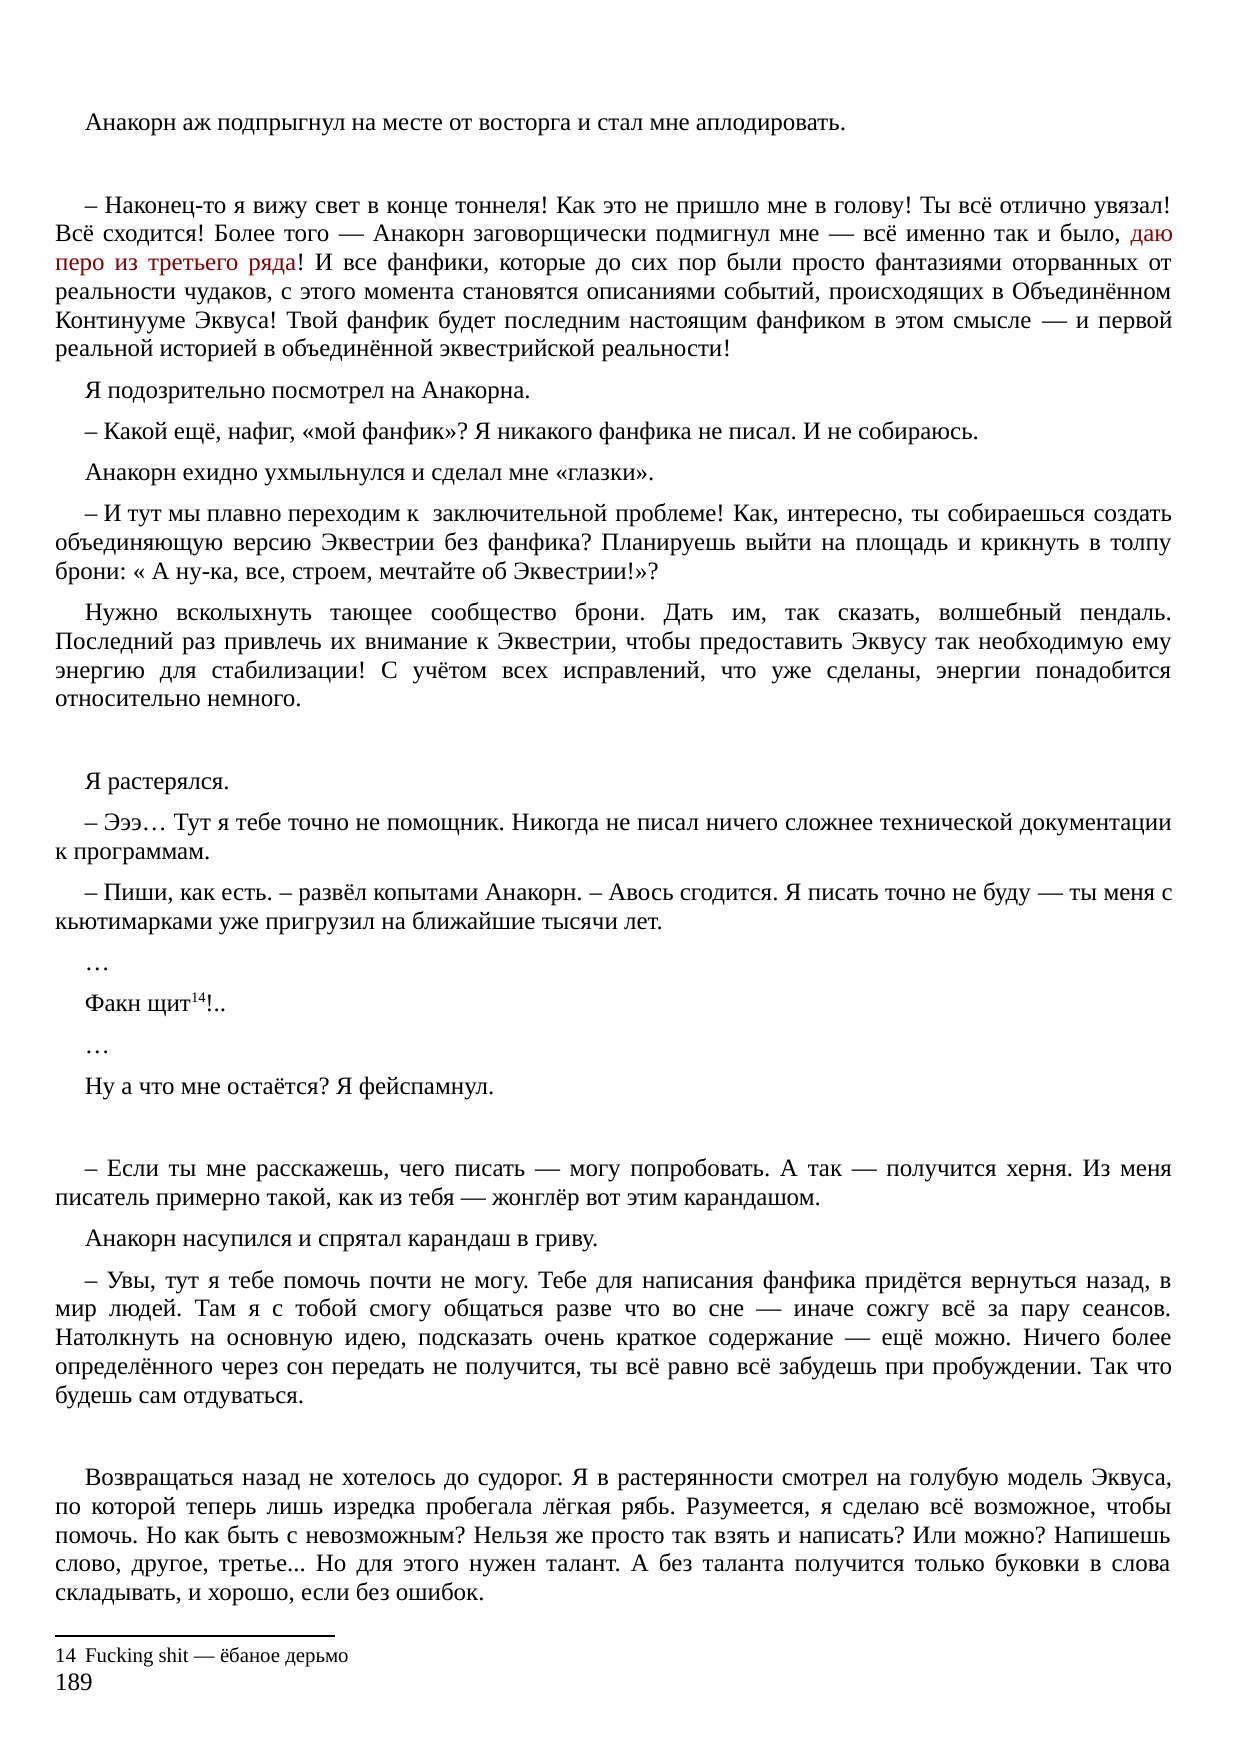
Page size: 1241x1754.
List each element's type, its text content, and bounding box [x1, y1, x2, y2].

text … [55, 1030, 1173, 1058]
text Возвращаться назад не хотелось до судорог. Я в растерянности смотрел на голубую модель Эквуса, по которой теперь лишь изредка пробегала лёгкая рябь. Разумеется, я сделаю всё возможное, чтобы помочь. Но как быть с невозможным? Нельзя же просто так взять и написать? Или можно? Напишешь слово, другое, третье... Но для этого нужен талант. А без таланта получится только буковки в слова складывать, и хорошо, если без ошибок. [55, 1462, 1173, 1606]
text Анакорн аж подпрыгнул на месте от восторга и стал мне аплодировать. [55, 107, 1173, 136]
text – Какой ещё, нафиг, «мой фанфик»? Я никакого фанфика не писал. И не собираюсь. [55, 416, 1173, 445]
text – Увы, тут я тебе помочь почти не могу. Тебе для написания фанфика придётся вернуться назад, в мир людей. Там я с тобой смогу общаться разве что во сне — иначе сожгу всё за пару сеансов. Натолкнуть на основную идею, подсказать очень краткое содержание — ещё можно. Ничего более определённого через сон передать не получится, ты всё равно всё забудешь при пробуждении. Так что будешь сам отдуваться. [55, 1265, 1173, 1408]
text Fucking shit — ёбаное дерьмо [55, 1642, 1173, 1667]
text Я подозрительно посмотрел на Анакорна. [55, 375, 1173, 403]
text Анакорн ехидно ухмыльнулся и сделал мне «глазки». [55, 457, 1173, 486]
text Я растерялся. [55, 766, 1173, 795]
text – Наконец-то я вижу свет в конце тоннеля! Как это не пришло мне в голову! Ты всё отлично увязал! Всё сходится! Более того — Анакорн заговорщически подмигнул мне — всё именно так и было, даю перо из третьего ряда! И все фанфики, которые до сих пор были просто фантазиями оторванных от реальности чудаков, с этого момента становятся описаниями событий, происходящих в Объединённом Континууме Эквуса! Твой фанфик будет последним настоящим фанфиком в этом смысле — и первой реальной историей в объединённой эквестрийской реальности! [55, 190, 1173, 362]
text – Если ты мне расскажешь, чего писать — могу попробовать. А так — получится херня. Из меня писатель примерно такой, как из тебя — жонглёр вот этим карандашом. [55, 1153, 1173, 1211]
text – Пиши, как есть. – развёл копытами Анакорн. – Авось сгодится. Я писать точно не буду — ты меня с кьютимарками уже пригрузил на ближайшие тысячи лет. [55, 877, 1173, 935]
text … [55, 947, 1173, 976]
text Факн щит!.. [55, 988, 1173, 1017]
text – И тут мы плавно переходим к заключительной проблеме! Как, интересно, ты собираешься создать объединяющую версию Эквестрии без фанфика? Планируешь выйти на площадь и крикнуть в толпу брони: « А ну-ка, все, строем, мечтайте об Эквестрии!»? [55, 498, 1173, 585]
text Ну а что мне остаётся? Я фейспамнул. [55, 1071, 1173, 1100]
text – Эээ… Тут я тебе точно не помощник. Никогда не писал ничего сложнее технической документации к программам. [55, 807, 1173, 865]
text Анакорн насупился и спрятал карандаш в гриву. [55, 1223, 1173, 1252]
text Нужно всколыхнуть тающее сообщество брони. Дать им, так сказать, волшебный пендаль. Последний раз привлечь их внимание к Эквестрии, чтобы предоставить Эквусу так необходимую ему энергию для стабилизации! С учётом всех исправлений, что уже сделаны, энергии понадобится относительно немного. [55, 597, 1173, 712]
